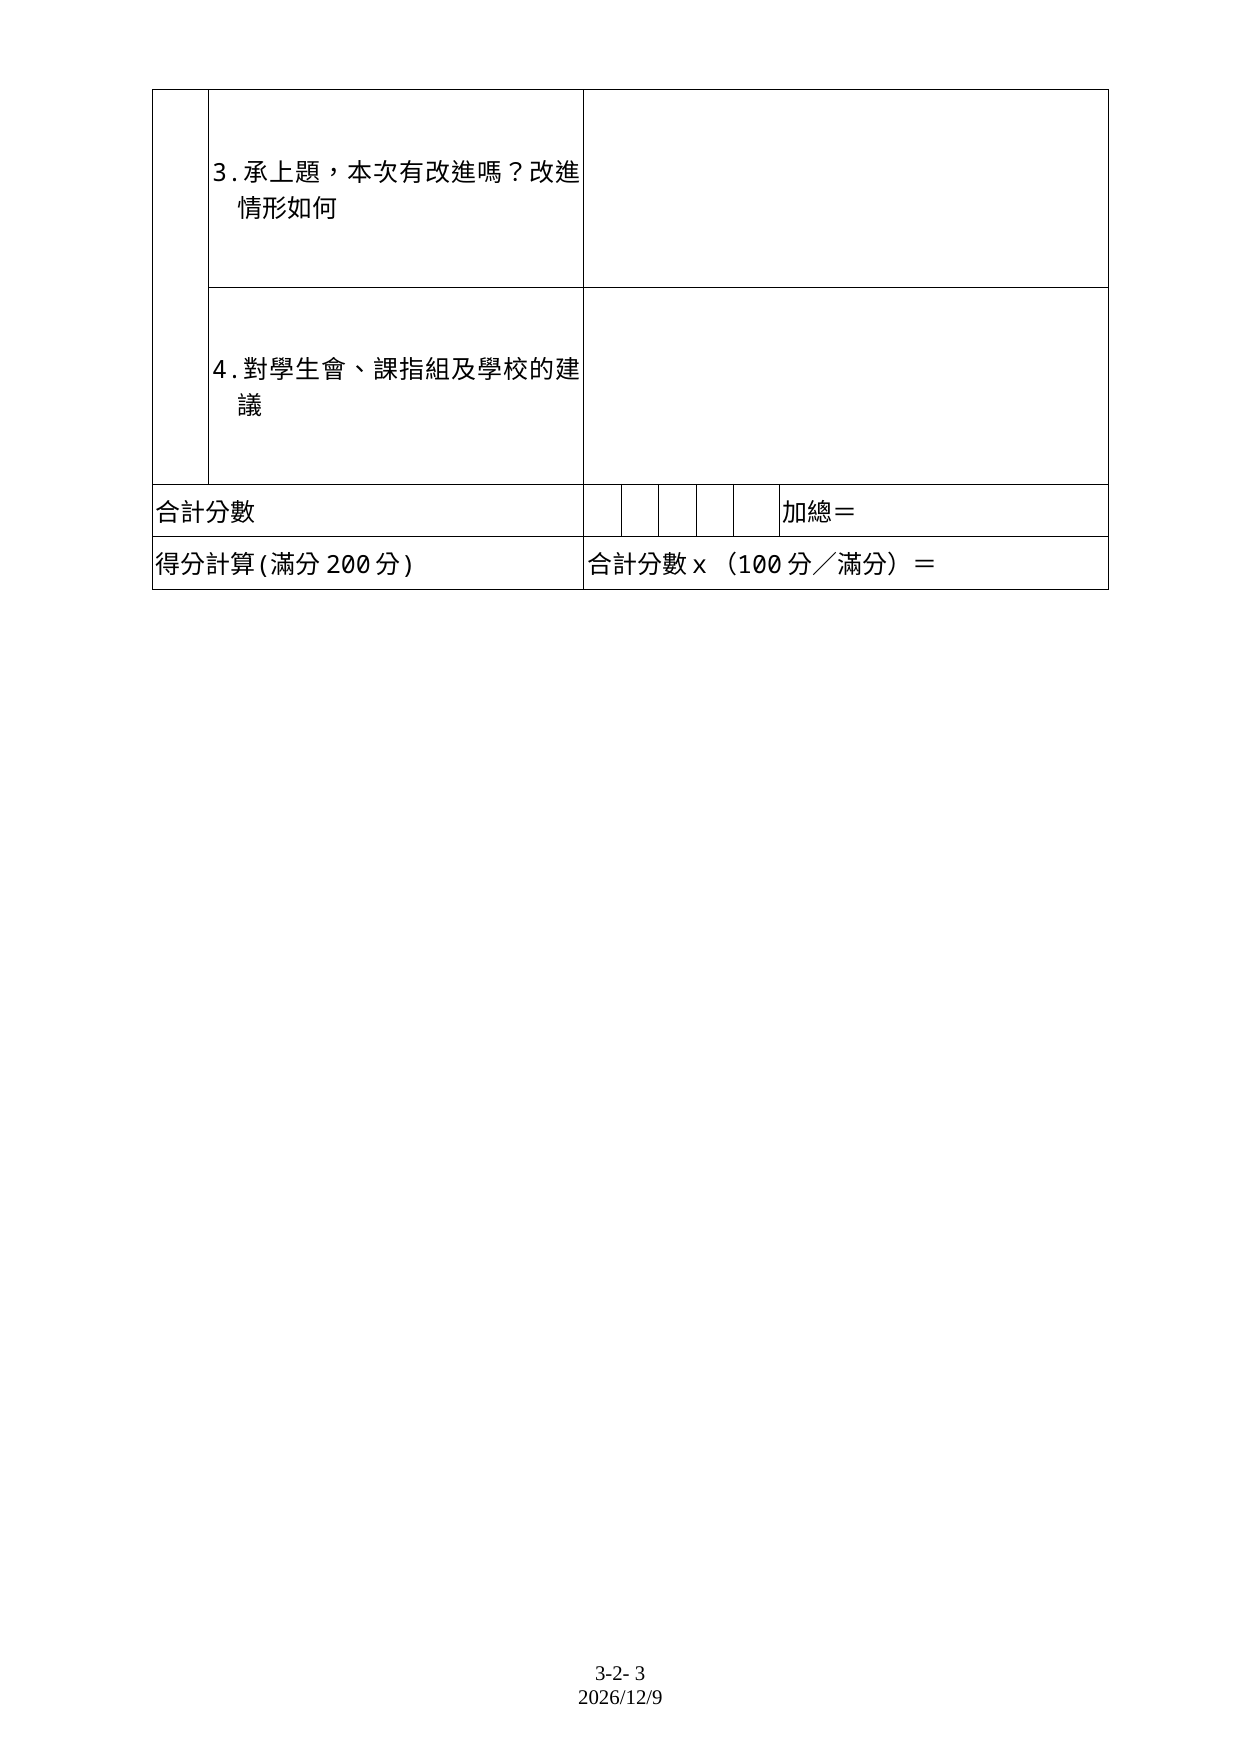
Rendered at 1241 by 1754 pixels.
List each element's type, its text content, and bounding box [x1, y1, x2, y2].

table_cell 合計分數 [153, 485, 583, 536]
table_cell [697, 485, 733, 536]
table_cell [734, 485, 779, 536]
table_cell 加總＝ [780, 485, 1108, 536]
table_cell 3.承上題，本次有改進嗎？改進情形如何 [209, 90, 583, 287]
table_cell 得分計算(滿分200分) [153, 537, 583, 588]
table_cell [153, 90, 208, 484]
table_cell [622, 485, 658, 536]
table_cell [659, 485, 696, 536]
table_cell 合計分數ｘ（100分／滿分）＝ [584, 537, 1108, 588]
table_cell [584, 288, 1108, 484]
table_cell [584, 90, 1108, 287]
table_cell 4.對學生會、課指組及學校的建議 [209, 288, 583, 484]
table_cell [584, 485, 621, 536]
